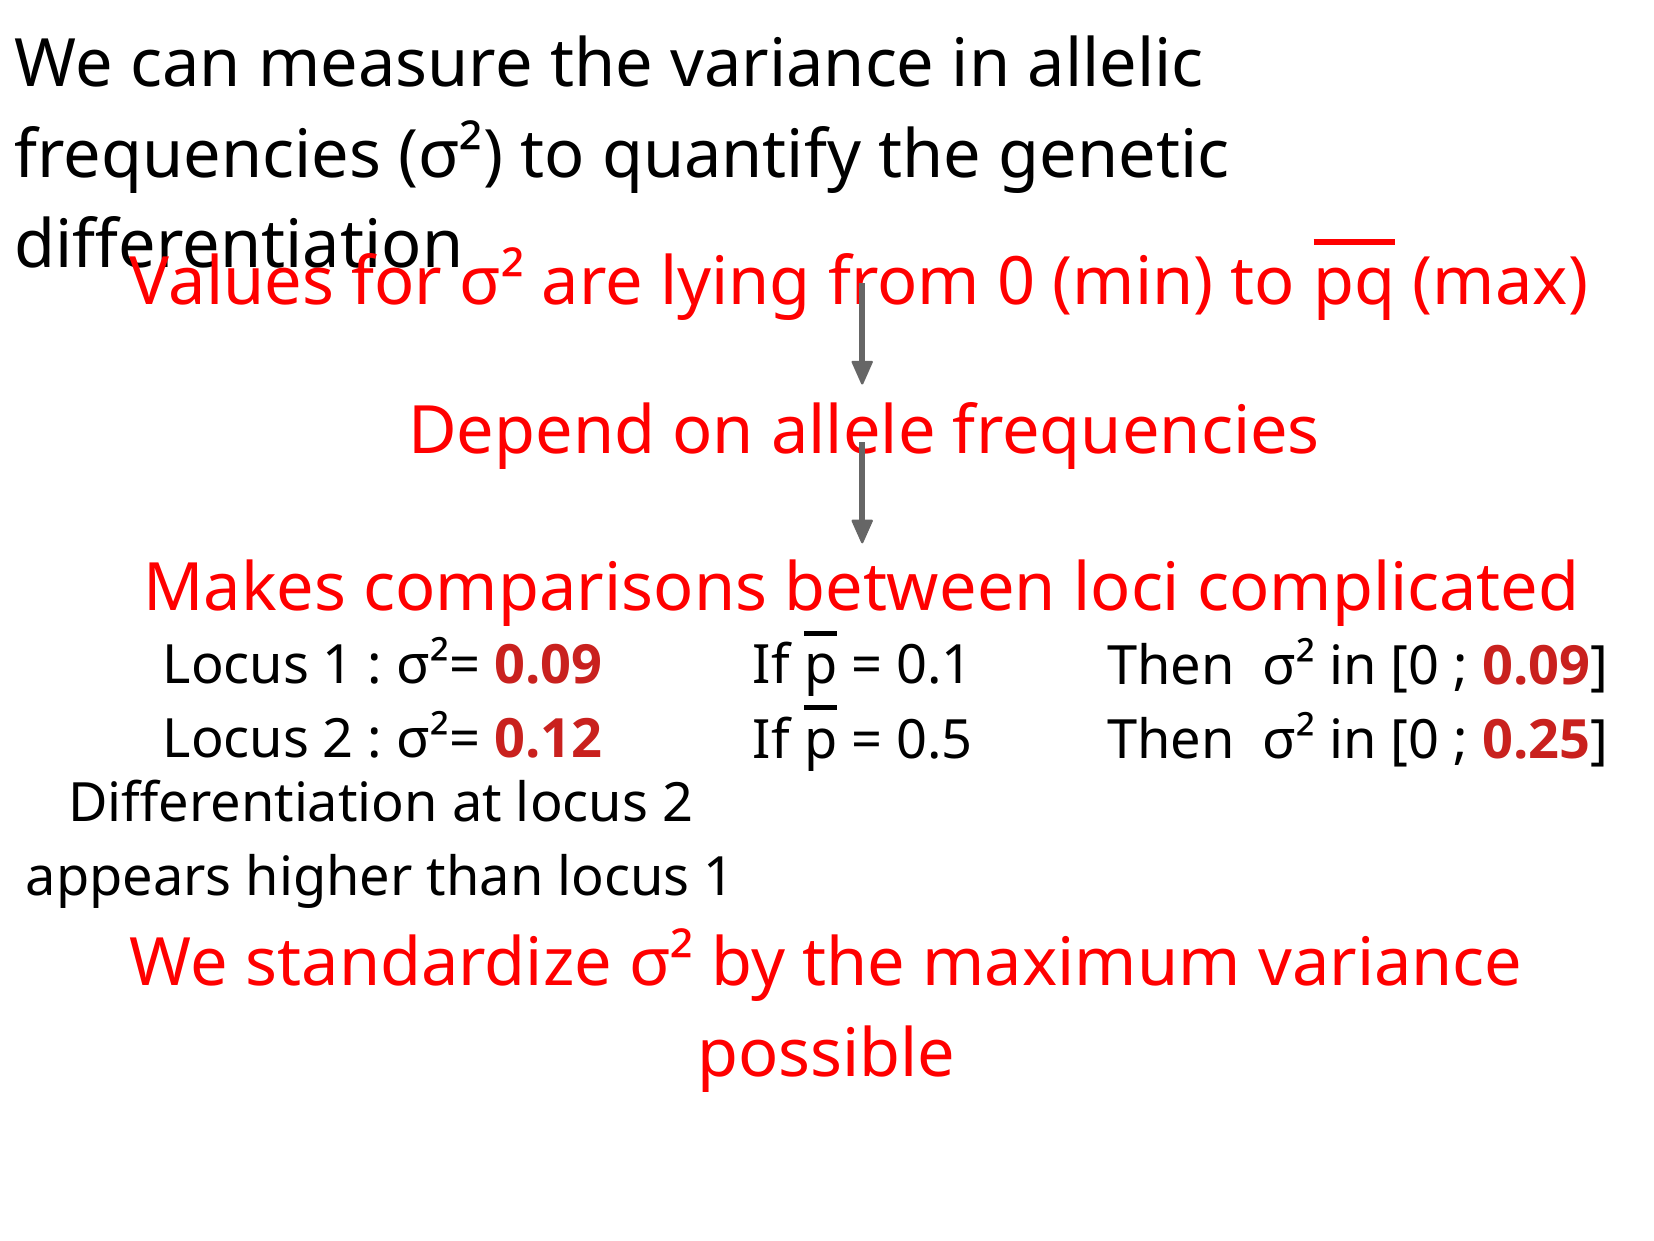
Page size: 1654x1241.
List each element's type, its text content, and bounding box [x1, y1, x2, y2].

text_box Locus 1 : σ²= 0.09 Locus 2 : σ²= 0.12 [147, 618, 691, 751]
text_box We can measure the variance in allelic frequencies (σ²) to quantify the genetic differentiation [0, 7, 1595, 167]
text_box We standardize σ² by the maximum variance possible [11, 907, 1642, 999]
text_box Differentiation at locus 2 appears higher than locus 1 [0, 755, 762, 946]
text_box If p = 0.1 If p = 0.5 [738, 618, 1092, 751]
text_box Makes comparisons between loci complicated [70, 531, 1654, 638]
text_box Depend on allele frequencies [341, 375, 1388, 462]
text_box Values for σ² are lying from 0 (min) to pq (max) [70, 225, 1648, 402]
text_box Then σ² in [0 ; 0.09] Then σ² in [0 ; 0.25] [1092, 618, 1625, 809]
